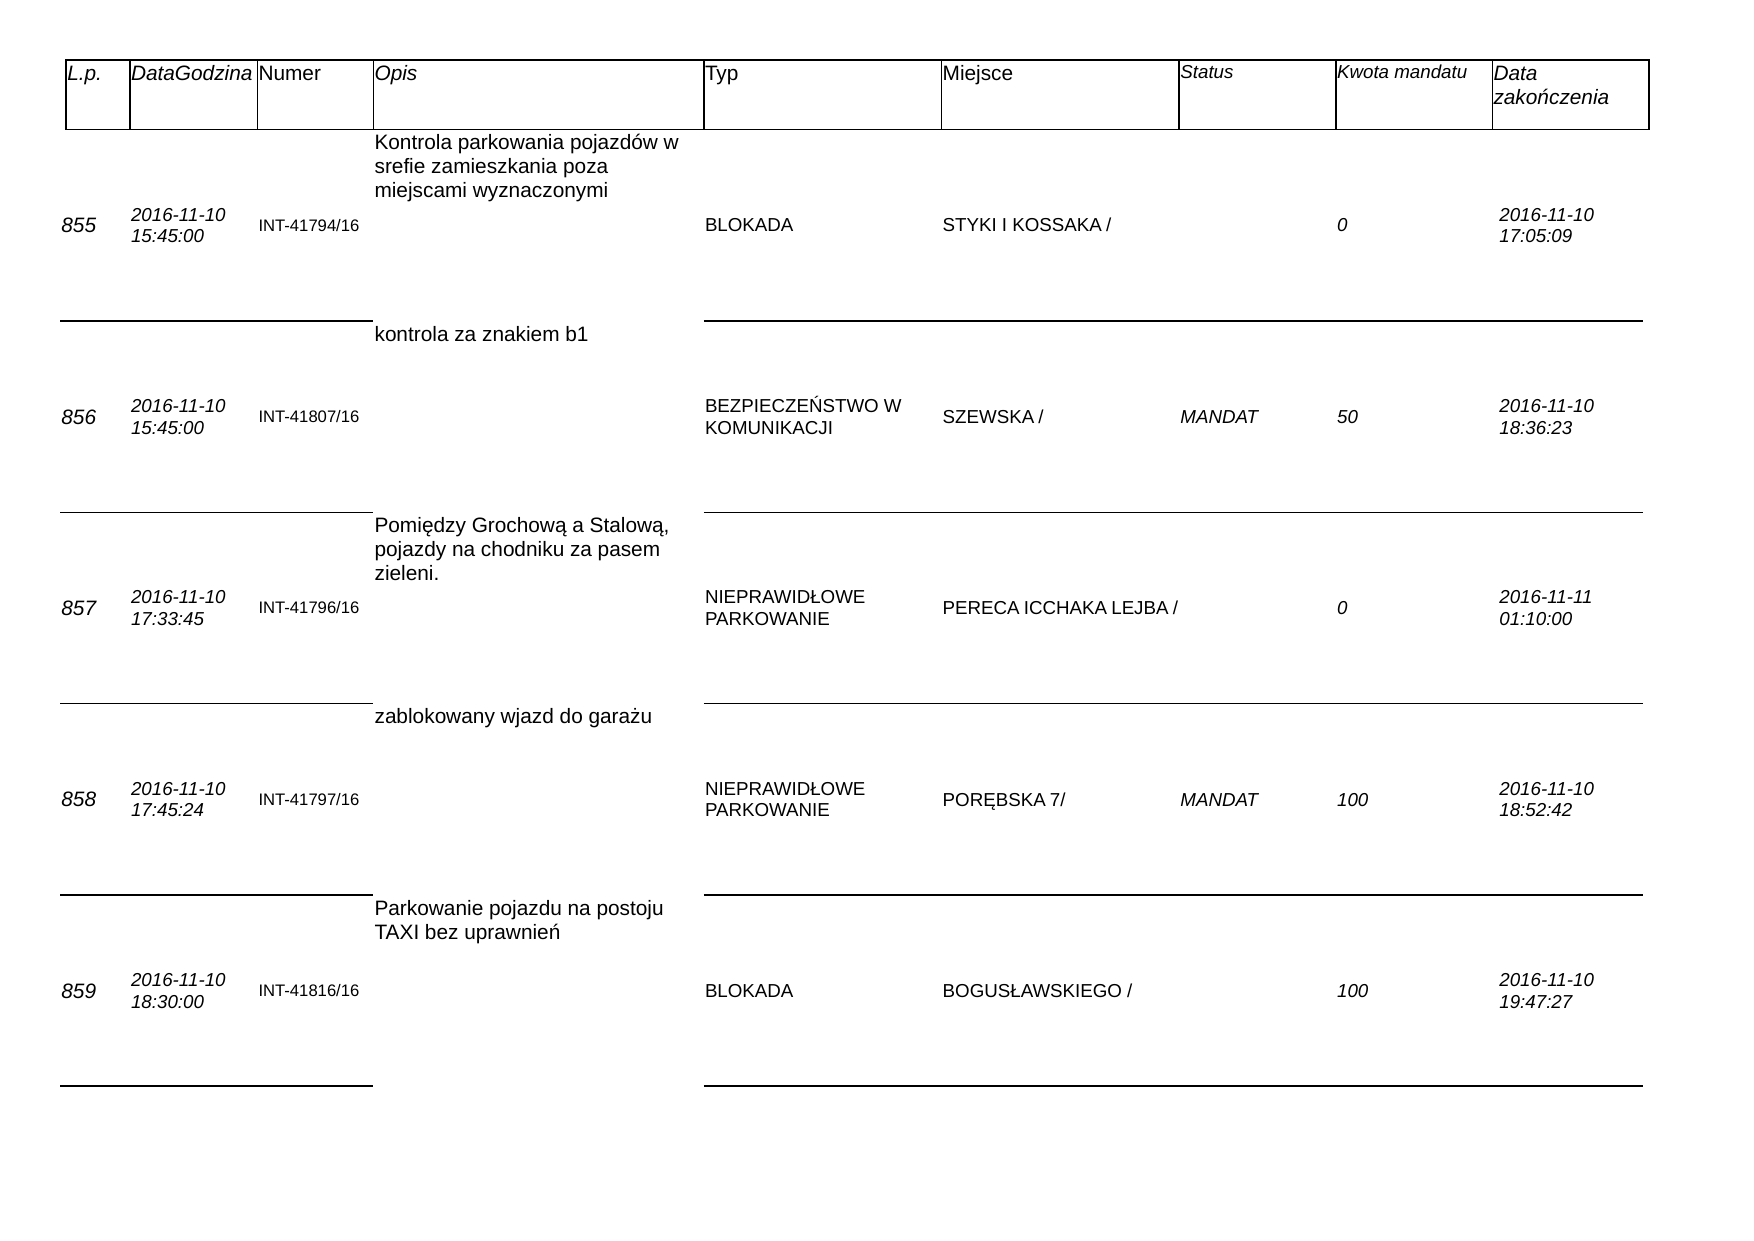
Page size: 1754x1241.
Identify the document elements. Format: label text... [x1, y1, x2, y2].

table_cell [1179, 130, 1336, 320]
table_cell INT-41794/16 [257, 130, 373, 320]
table_cell PORĘBSKA 7/ [941, 704, 1179, 894]
table_header Opis [374, 61, 703, 129]
table_cell BEZPIECZEŃSTWO W KOMUNIKACJI [704, 322, 941, 511]
table_cell Pomiędzy Grochową a Stalową, pojazdy na chodniku za pasem zieleni. [373, 511, 704, 703]
table_cell 2016-11-10 17:33:45 [130, 513, 257, 703]
table_cell 855 [60, 129, 130, 320]
table_cell NIEPRAWIDŁOWE PARKOWANIE [704, 513, 941, 703]
table_cell 2016-11-10 18:52:42 [1498, 704, 1643, 894]
table_cell STYKI I KOSSAKA / [941, 130, 1179, 320]
table_header Numer [258, 61, 373, 129]
table_header Typ [705, 61, 941, 129]
table_cell SZEWSKA / [941, 322, 1179, 511]
table_cell zablokowany wjazd do garażu [373, 703, 704, 894]
table_cell [1643, 511, 1649, 703]
table_cell 2016-11-10 17:05:09 [1498, 130, 1643, 320]
table_cell 2016-11-10 18:36:23 [1498, 322, 1643, 511]
table_cell kontrola za znakiem b1 [373, 320, 704, 511]
table_cell [1643, 320, 1649, 511]
table_cell 0 [1336, 130, 1498, 320]
table_cell 857 [60, 513, 130, 703]
table_cell 2016-11-10 19:47:27 [1498, 896, 1643, 1085]
table_header Data zakończenia [1493, 61, 1648, 129]
table_header Kwota mandatu [1337, 61, 1492, 129]
table_header Status [1180, 61, 1335, 129]
table_cell [1179, 513, 1336, 703]
table_cell INT-41807/16 [257, 322, 373, 511]
table_cell 858 [60, 704, 130, 894]
table_cell Parkowanie pojazdu na postoju TAXI bez uprawnień [373, 894, 704, 1085]
table_cell 2016-11-11 01:10:00 [1498, 513, 1643, 703]
table_cell 2016-11-10 15:45:00 [130, 322, 257, 511]
table_cell BLOKADA [704, 130, 941, 320]
table_cell NIEPRAWIDŁOWE PARKOWANIE [704, 704, 941, 894]
table_cell INT-41797/16 [257, 704, 373, 894]
table_cell INT-41816/16 [257, 896, 373, 1085]
table_header L.p. [67, 61, 129, 129]
table_header DataGodzina [131, 61, 257, 129]
table_cell INT-41796/16 [257, 513, 373, 703]
table_cell BOGUSŁAWSKIEGO / [941, 896, 1179, 1085]
table_cell MANDAT [1179, 322, 1336, 511]
table_cell 2016-11-10 17:45:24 [130, 704, 257, 894]
table_cell 50 [1336, 322, 1498, 511]
table_cell [1643, 703, 1649, 894]
table_cell [1643, 894, 1649, 1085]
table_cell 100 [1336, 896, 1498, 1085]
table_cell 859 [60, 896, 130, 1085]
table_cell 100 [1336, 704, 1498, 894]
table_cell MANDAT [1179, 704, 1336, 894]
table_cell 2016-11-10 18:30:00 [130, 896, 257, 1085]
table_cell PERECA ICCHAKA LEJBA / [941, 513, 1179, 703]
table_header [60, 59, 65, 129]
table_cell Kontrola parkowania pojazdów w srefie zamieszkania poza miejscami wyznaczonymi [373, 130, 704, 320]
table_cell BLOKADA [704, 896, 941, 1085]
table_cell 0 [1336, 513, 1498, 703]
table_cell 2016-11-10 15:45:00 [130, 130, 257, 320]
table_cell [1643, 130, 1649, 320]
table_cell [1179, 896, 1336, 1085]
table_cell 856 [60, 322, 130, 511]
table_header Miejsce [942, 61, 1178, 129]
